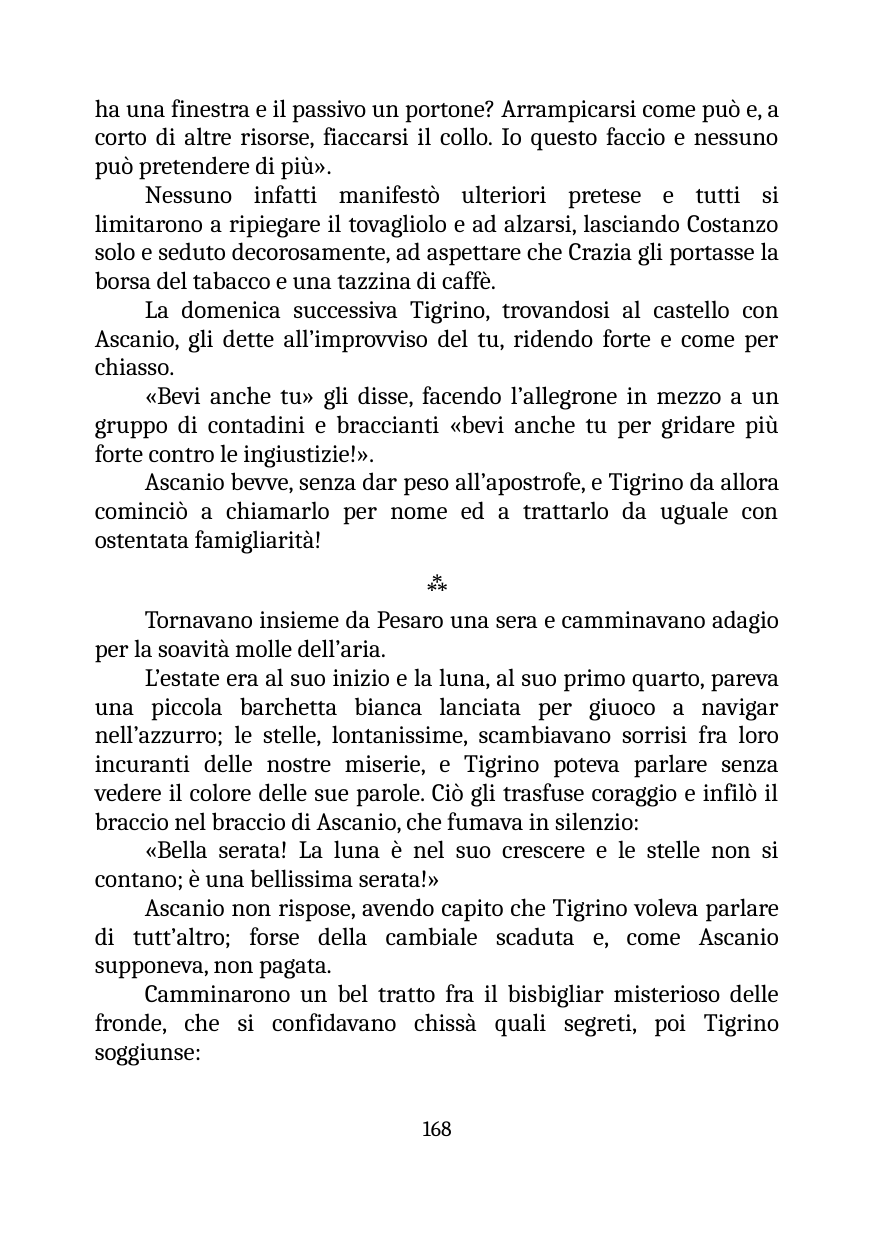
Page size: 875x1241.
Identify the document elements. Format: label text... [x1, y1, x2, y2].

text L’estate era al suo inizio e la luna, al suo primo quarto, pareva una piccola barchetta bianca lanciata per giuoco a navigar nell’azzurro; le stelle, lontanissime, scambiavano sorrisi fra loro incuranti delle nostre miserie, e Tigrino poteva parlare senza vedere il colore delle sue parole. Ciò gli trasfuse coraggio e infilò il braccio nel braccio di Ascanio, che fumava in silenzio: [94, 664, 779, 836]
text Camminarono un bel tratto fra il bisbigliar misterioso delle fronde, che si confidavano chissà quali segreti, poi Tigrino soggiunse: [94, 980, 779, 1066]
text Tornavano insieme da Pesaro una sera e camminavano adagio per la soavità molle dell’aria. [94, 606, 779, 664]
text Ascanio bevve, senza dar peso all’apostrofe, e Tigrino da allora cominciò a chiamarlo per nome ed a trattarlo da uguale con ostentata famigliarità! [94, 468, 779, 554]
text La domenica successiva Tigrino, trovandosi al castello con Ascanio, gli dette all’improvviso del tu, ridendo forte e come per chiasso. [94, 296, 779, 382]
text ha una finestra e il passivo un portone? Arrampicarsi come può e, a corto di altre risorse, fiaccarsi il collo. Io questo faccio e nessuno può pretendere di più». [94, 94, 779, 181]
text «Bevi anche tu» gli disse, facendo l’allegrone in mezzo a un gruppo di contadini e braccianti «bevi anche tu per gridare più forte contro le ingiustizie!». [94, 382, 779, 468]
text «Bella serata! La luna è nel suo crescere e le stelle non si contano; è una bellissima serata!» [94, 836, 779, 894]
text Ascanio non rispose, avendo capito che Tigrino voleva parlare di tutt’altro; forse della cambiale scaduta e, come Ascanio supponeva, non pagata. [94, 894, 779, 980]
text Nessuno infatti manifestò ulteriori pretese e tutti si limitarono a ripiegare il tovagliolo e ad alzarsi, lasciando Costanzo solo e seduto decorosamente, ad aspettare che Crazia gli portasse la borsa del tabacco e una tazzina di caffè. [94, 181, 779, 296]
text ⁂ [94, 572, 779, 597]
